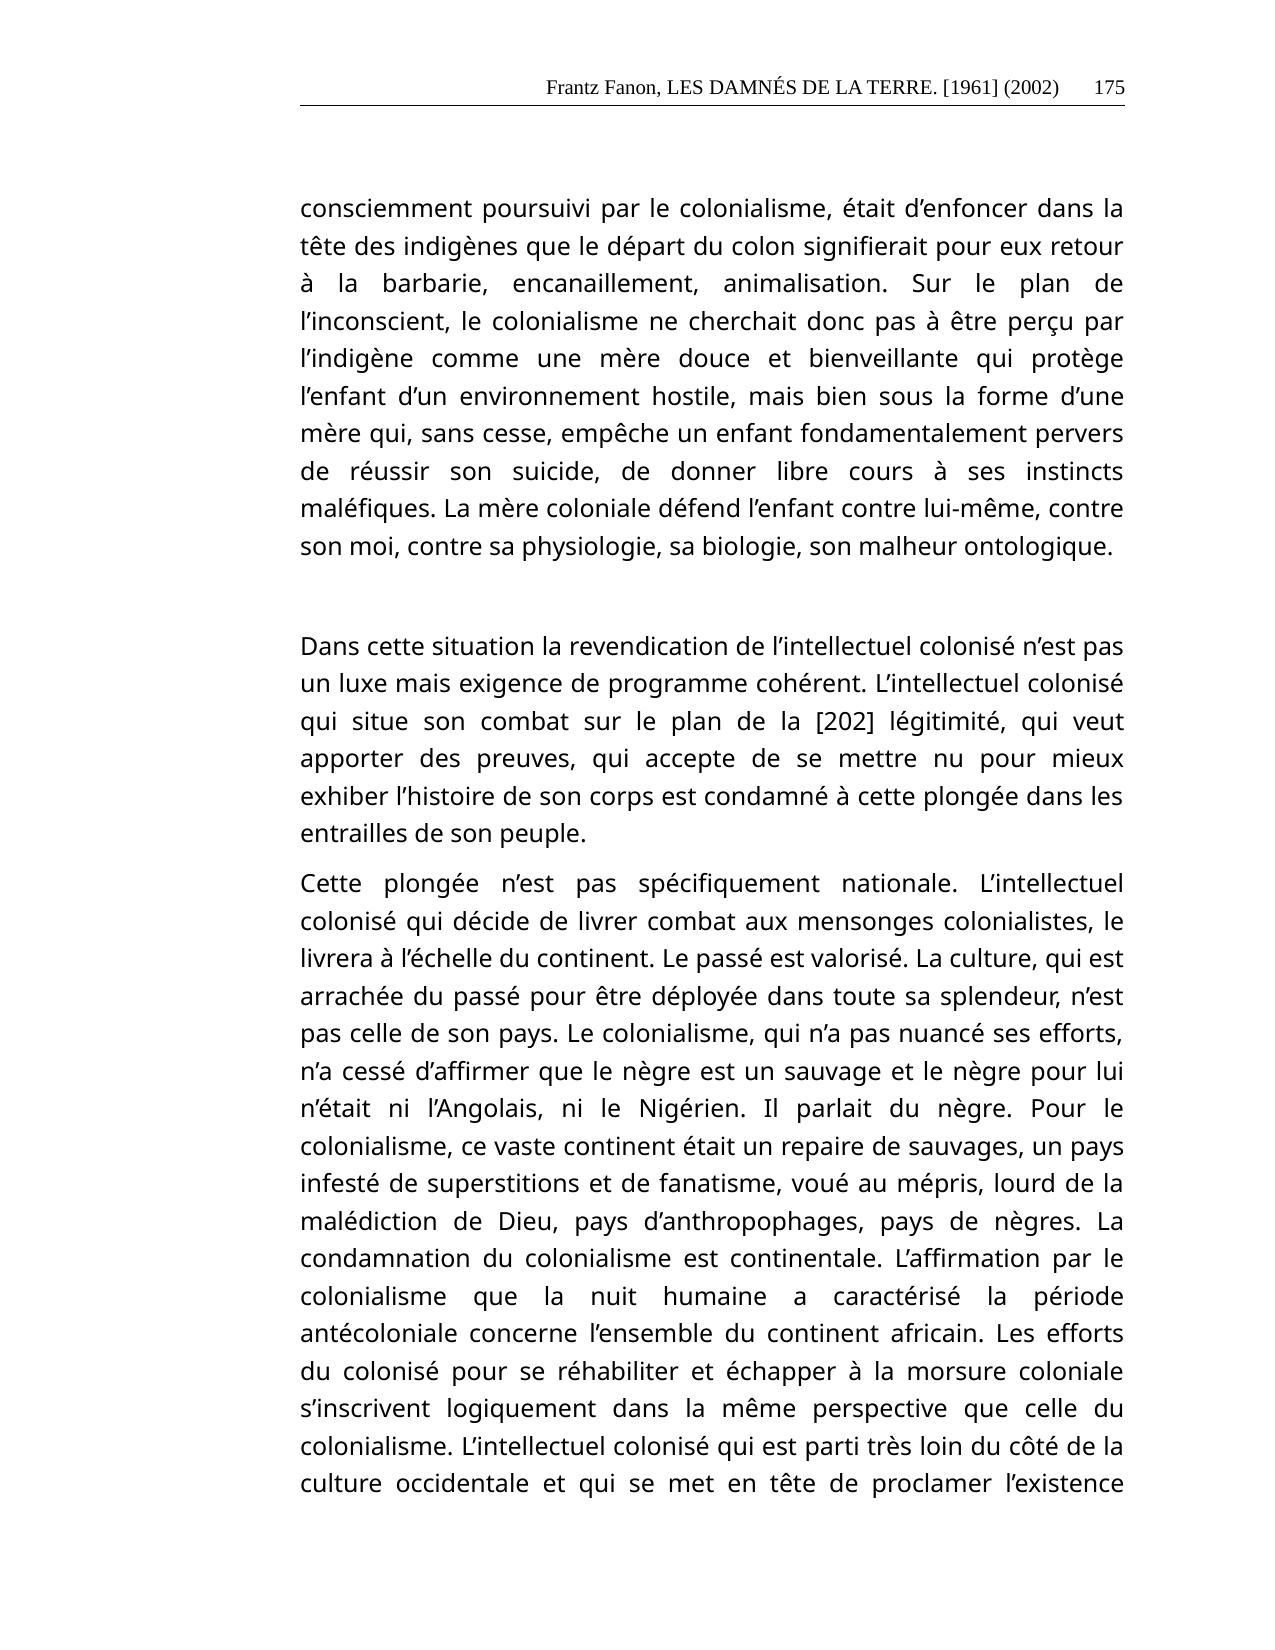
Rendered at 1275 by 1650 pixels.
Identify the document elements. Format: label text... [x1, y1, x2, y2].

text Dans cette situation la revendication de l’intellectuel colonisé n’est pas un luxe mais exigence de programme cohérent. L’intellectuel colonisé qui situe son combat sur le plan de la [202] légitimité, qui veut apporter des preuves, qui accepte de se mettre nu pour mieux exhiber l’histoire de son corps est condamné à cette plongée dans les entrailles de son peuple. [300, 625, 1125, 850]
text Cette plongée n’est pas spécifiquement nationale. L’intellectuel colonisé qui décide de livrer combat aux mensonges colonialistes, le livrera à l’échelle du continent. Le passé est valorisé. La culture, qui est arrachée du passé pour être déployée dans toute sa splendeur, n’est pas celle de son pays. Le colonialisme, qui n’a pas nuancé ses efforts, n’a cessé d’affirmer que le nègre est un sauvage et le nègre pour lui n’était ni l’Angolais, ni le Nigérien. Il parlait du nègre. Pour le colonialisme, ce vaste continent était un repaire de sauvages, un pays infesté de superstitions et de fanatisme, voué au mépris, lourd de la malédiction de Dieu, pays d’anthropophages, pays de nègres. La condamnation du colonialisme est continentale. L’affirmation par le colonialisme que la nuit humaine a caractérisé la période antécoloniale concerne l’ensemble du continent africain. Les efforts du colonisé pour se réhabiliter et échapper à la morsure coloniale s’inscrivent logiquement dans la même perspective que celle du colonialisme. L’intellectuel colonisé qui est parti très loin du côté de la culture occidentale et qui se met en tête de proclamer l’existence [300, 862, 1125, 1500]
text consciemment poursuivi par le colonialisme, était d’enfoncer dans la tête des indigènes que le départ du colon signifierait pour eux retour à la barbarie, encanaillement, animalisation. Sur le plan de l’inconscient, le colonialisme ne cherchait donc pas à être perçu par l’indigène comme une mère douce et bienveillante qui protège l’enfant d’un environnement hostile, mais bien sous la forme d’une mère qui, sans cesse, empêche un enfant fondamentalement pervers de réussir son suicide, de donner libre cours à ses instincts maléfiques. La mère coloniale défend l’enfant contre lui-même, contre son moi, contre sa physiologie, sa biologie, son malheur ontologique. [300, 187, 1125, 562]
